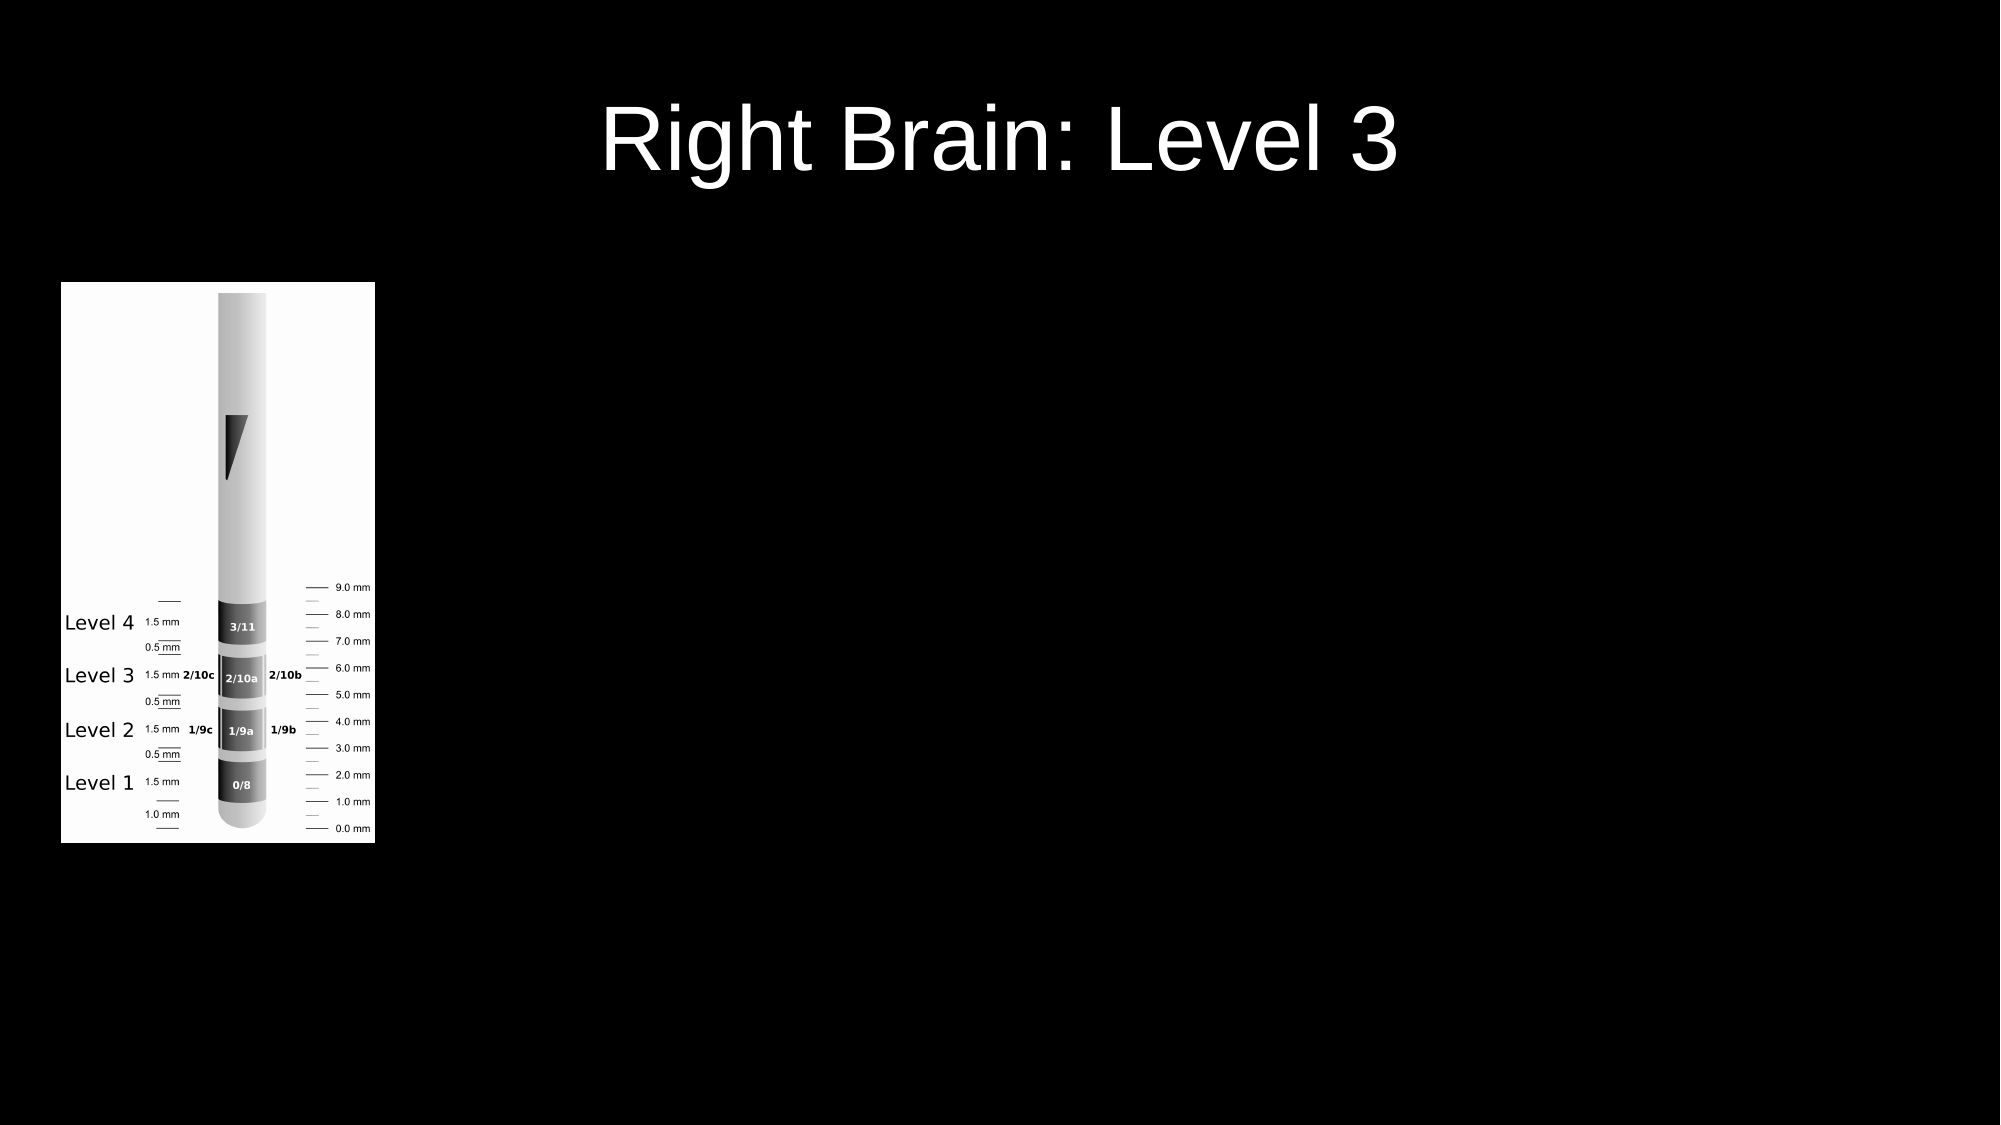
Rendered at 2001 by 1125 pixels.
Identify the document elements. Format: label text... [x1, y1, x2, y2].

picture [61, 282, 375, 843]
title Right Brain: Level 3 [99, 44, 1900, 233]
